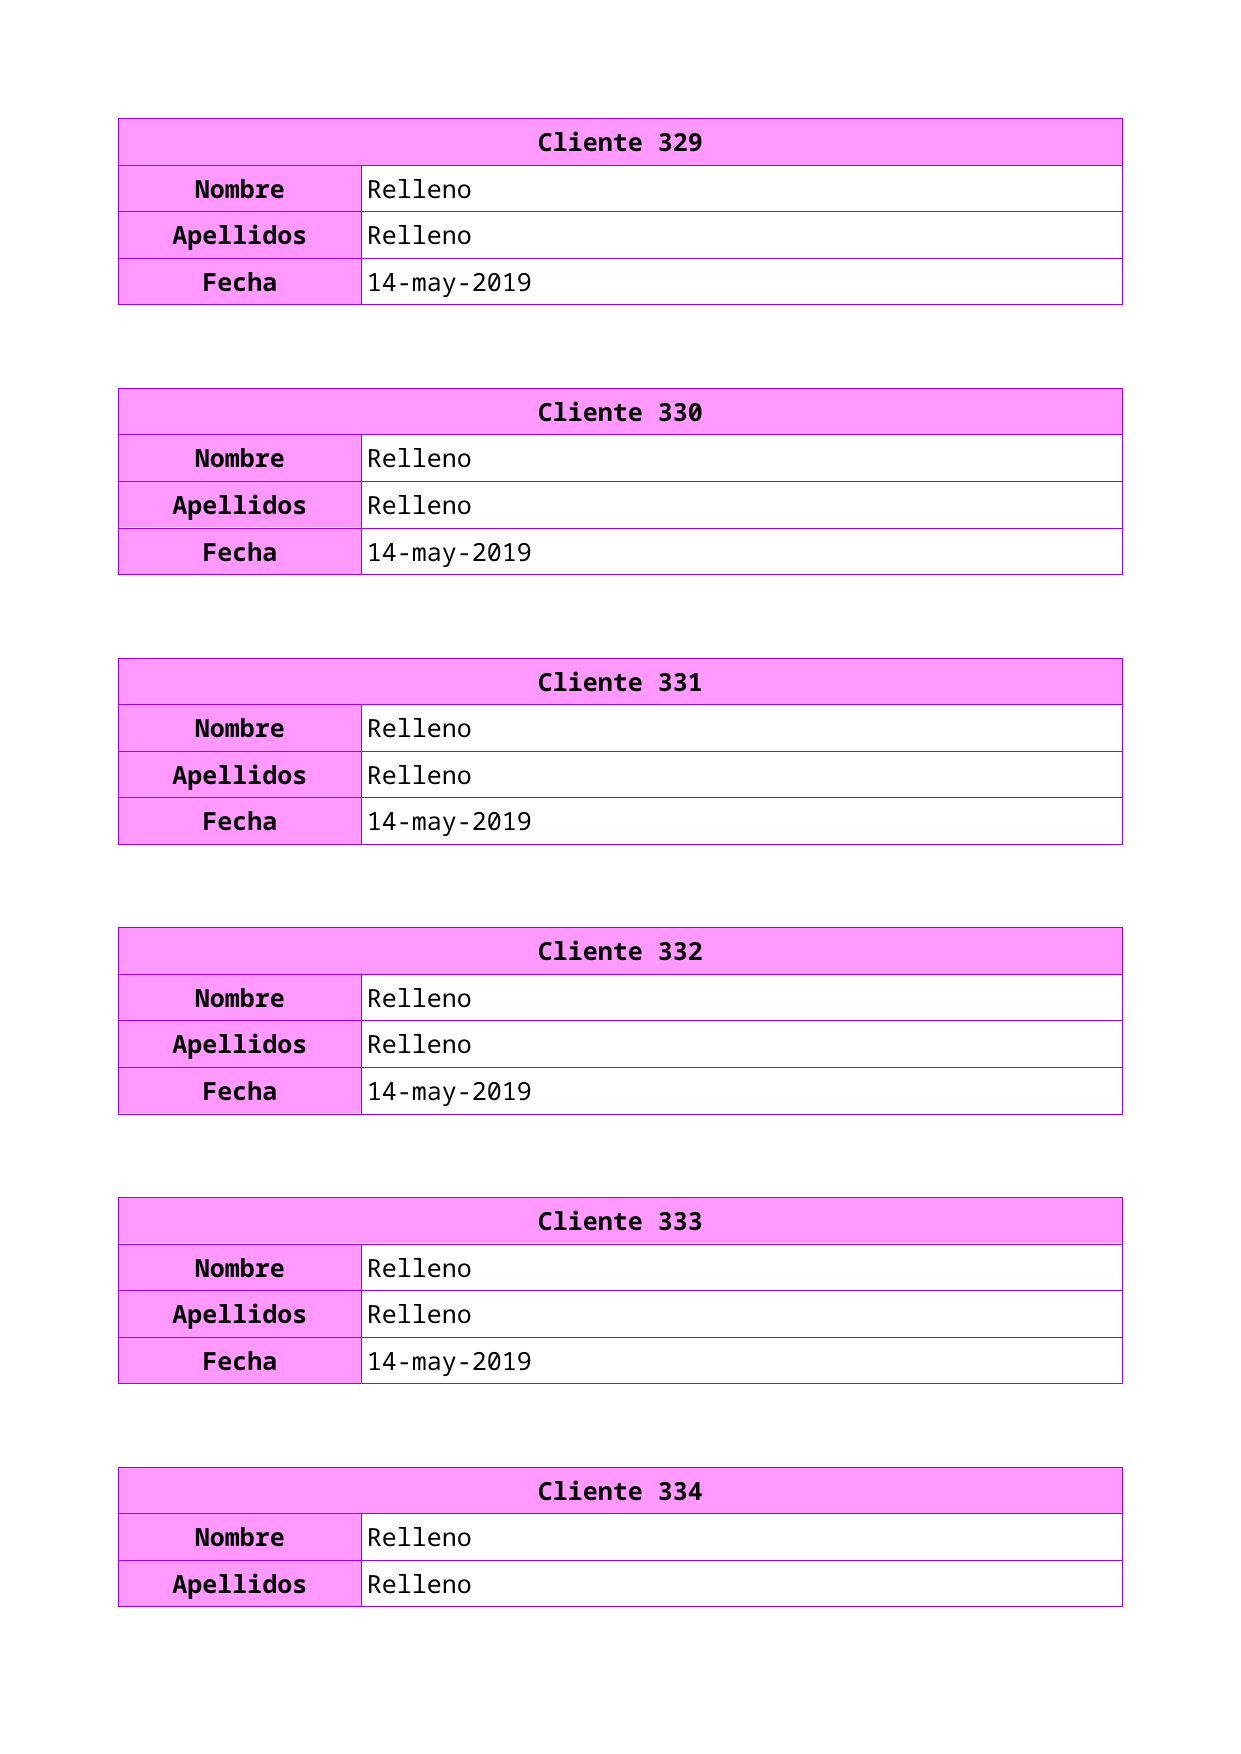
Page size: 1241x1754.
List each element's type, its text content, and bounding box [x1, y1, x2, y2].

table_cell Nombre [119, 1245, 361, 1290]
table_cell 14-may-2019 [362, 1068, 1122, 1113]
table_cell Apellidos [119, 752, 361, 797]
table_cell Fecha [119, 259, 361, 304]
table_cell Relleno [362, 482, 1122, 527]
table_cell Relleno [362, 166, 1122, 211]
table_cell Relleno [362, 1561, 1122, 1606]
table_cell Nombre [119, 166, 361, 211]
table_header Cliente 333 [119, 1198, 1122, 1243]
table_cell Relleno [362, 975, 1122, 1020]
table_cell Apellidos [119, 482, 361, 527]
table_cell Fecha [119, 529, 361, 574]
table_header Cliente 329 [119, 119, 1122, 165]
table_cell Relleno [362, 1514, 1122, 1560]
table_cell Apellidos [119, 1291, 361, 1337]
table_header Cliente 330 [119, 389, 1122, 434]
table_cell 14-may-2019 [362, 529, 1122, 574]
table_cell Relleno [362, 1021, 1122, 1067]
table_cell Fecha [119, 798, 361, 844]
table_cell Fecha [119, 1338, 361, 1383]
table_cell Relleno [362, 435, 1122, 481]
table_cell 14-may-2019 [362, 798, 1122, 844]
table_cell Relleno [362, 212, 1122, 258]
table_cell Apellidos [119, 1561, 361, 1606]
table_cell Relleno [362, 1291, 1122, 1337]
table_cell Relleno [362, 752, 1122, 797]
table_cell Apellidos [119, 212, 361, 258]
table_cell Nombre [119, 705, 361, 751]
table_cell 14-may-2019 [362, 259, 1122, 304]
table_cell Nombre [119, 1514, 361, 1560]
table_cell Relleno [362, 705, 1122, 751]
table_cell Fecha [119, 1068, 361, 1113]
table_cell Nombre [119, 975, 361, 1020]
table_header Cliente 331 [119, 659, 1122, 704]
table_header Cliente 332 [119, 928, 1122, 974]
table_cell Apellidos [119, 1021, 361, 1067]
table_cell Relleno [362, 1245, 1122, 1290]
table_header Cliente 334 [119, 1468, 1122, 1513]
table_cell Nombre [119, 435, 361, 481]
table_cell 14-may-2019 [362, 1338, 1122, 1383]
